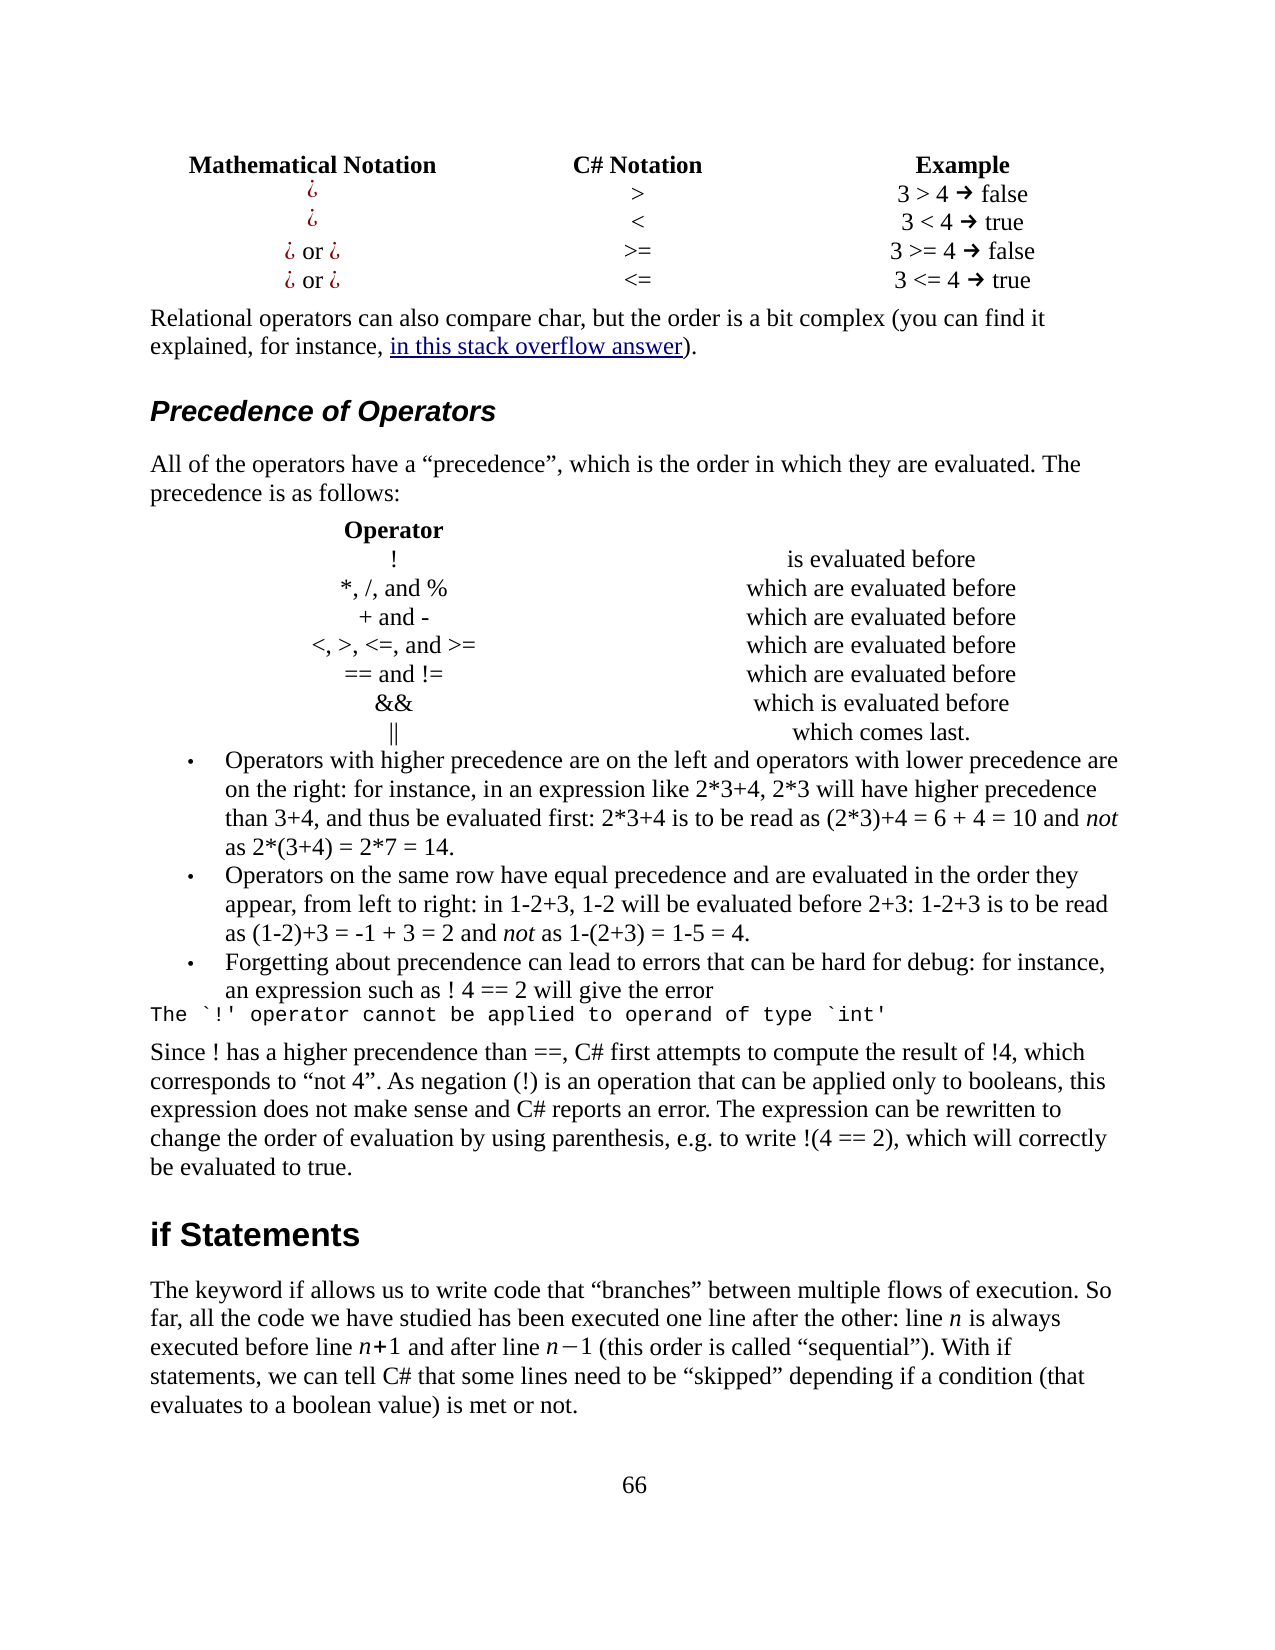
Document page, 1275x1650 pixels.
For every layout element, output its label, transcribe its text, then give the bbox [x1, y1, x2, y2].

table_cell 3 >= 4 false [800, 236, 1125, 265]
table_cell [150, 208, 475, 236]
subtitle if Statements [150, 1215, 1125, 1253]
table_cell is evaluated before [638, 544, 1125, 573]
table_cell which comes last. [638, 717, 1125, 746]
table_cell <, >, <=, and >= [150, 631, 637, 659]
table_cell <= [475, 265, 800, 294]
table_cell > [475, 179, 800, 207]
list Operators on the same row have equal precedence and are evaluated in the order they appear, from left to right: in 1-2+3, 1-2 will be evaluated before 2+3: 1-2+3 is to be read as (1-2)+3 = -1 + 3 = 2 and not as 1-(2+3) = 1-5 = 4. [187, 861, 1125, 947]
table_cell which is evaluated before [638, 688, 1125, 717]
table_cell 3 > 4 false [800, 179, 1125, 207]
table_cell or [150, 236, 475, 265]
text The `!' operator cannot be applied to operand of type `int' [150, 1004, 1125, 1028]
text Relational operators can also compare char, but the order is a bit complex (you can find it explained, for instance, in this stack overflow answer). [150, 303, 1125, 360]
table_cell which are evaluated before [638, 631, 1125, 659]
list Operators with higher precedence are on the left and operators with lower precedence are on the right: for instance, in an expression like 2*3+4, 2*3 will have higher precedence than 3+4, and thus be evaluated first: 2*3+4 is to be read as (2*3)+4 = 6 + 4 = 10 and not as 2*(3+4) = 2*7 = 14. [187, 746, 1125, 861]
table_cell 3 <= 4 true [800, 265, 1125, 294]
table_cell [150, 179, 475, 207]
table_header Operator [150, 516, 637, 544]
text All of the operators have a “precedence”, which is the order in which they are evaluated. The precedence is as follows: [150, 449, 1125, 507]
table_cell && [150, 688, 637, 717]
table_cell >= [475, 236, 800, 265]
table_header C# Notation [475, 150, 800, 179]
table_cell || [150, 717, 637, 746]
table_cell which are evaluated before [638, 573, 1125, 602]
table_cell < [475, 208, 800, 236]
table_cell or [150, 265, 475, 294]
text Since ! has a higher precendence than ==, C# first attempts to compute the result of !4, which corresponds to “not 4”. As negation (!) is an operation that can be applied only to booleans, this expression does not make sense and C# reports an error. The expression can be rewritten to change the order of evaluation by using parenthesis, e.g. to write !(4 == 2), which will correctly be evaluated to true. [150, 1037, 1125, 1181]
table_cell which are evaluated before [638, 659, 1125, 688]
table_header Mathematical Notation [150, 150, 475, 179]
list Forgetting about precendence can lead to errors that can be hard for debug: for instance, an expression such as ! 4 == 2 will give the error [187, 947, 1125, 1004]
table_cell 3 < 4 true [800, 208, 1125, 236]
table_cell *, /, and % [150, 573, 637, 602]
text The keyword if allows us to write code that “branches” between multiple flows of execution. So far, all the code we have studied has been executed one line after the other: line is always executed before line and after line (this order is called “sequential”). With if statements, we can tell C# that some lines need to be “skipped” depending if a condition (that evaluates to a boolean value) is met or not. [150, 1275, 1125, 1418]
table_header Example [800, 150, 1125, 179]
subtitle Precedence of Operators [150, 394, 1125, 428]
table_cell which are evaluated before [638, 602, 1125, 631]
table_cell + and - [150, 602, 637, 631]
table_header [638, 516, 1125, 544]
table_cell ! [150, 544, 637, 573]
table_cell == and != [150, 659, 637, 688]
